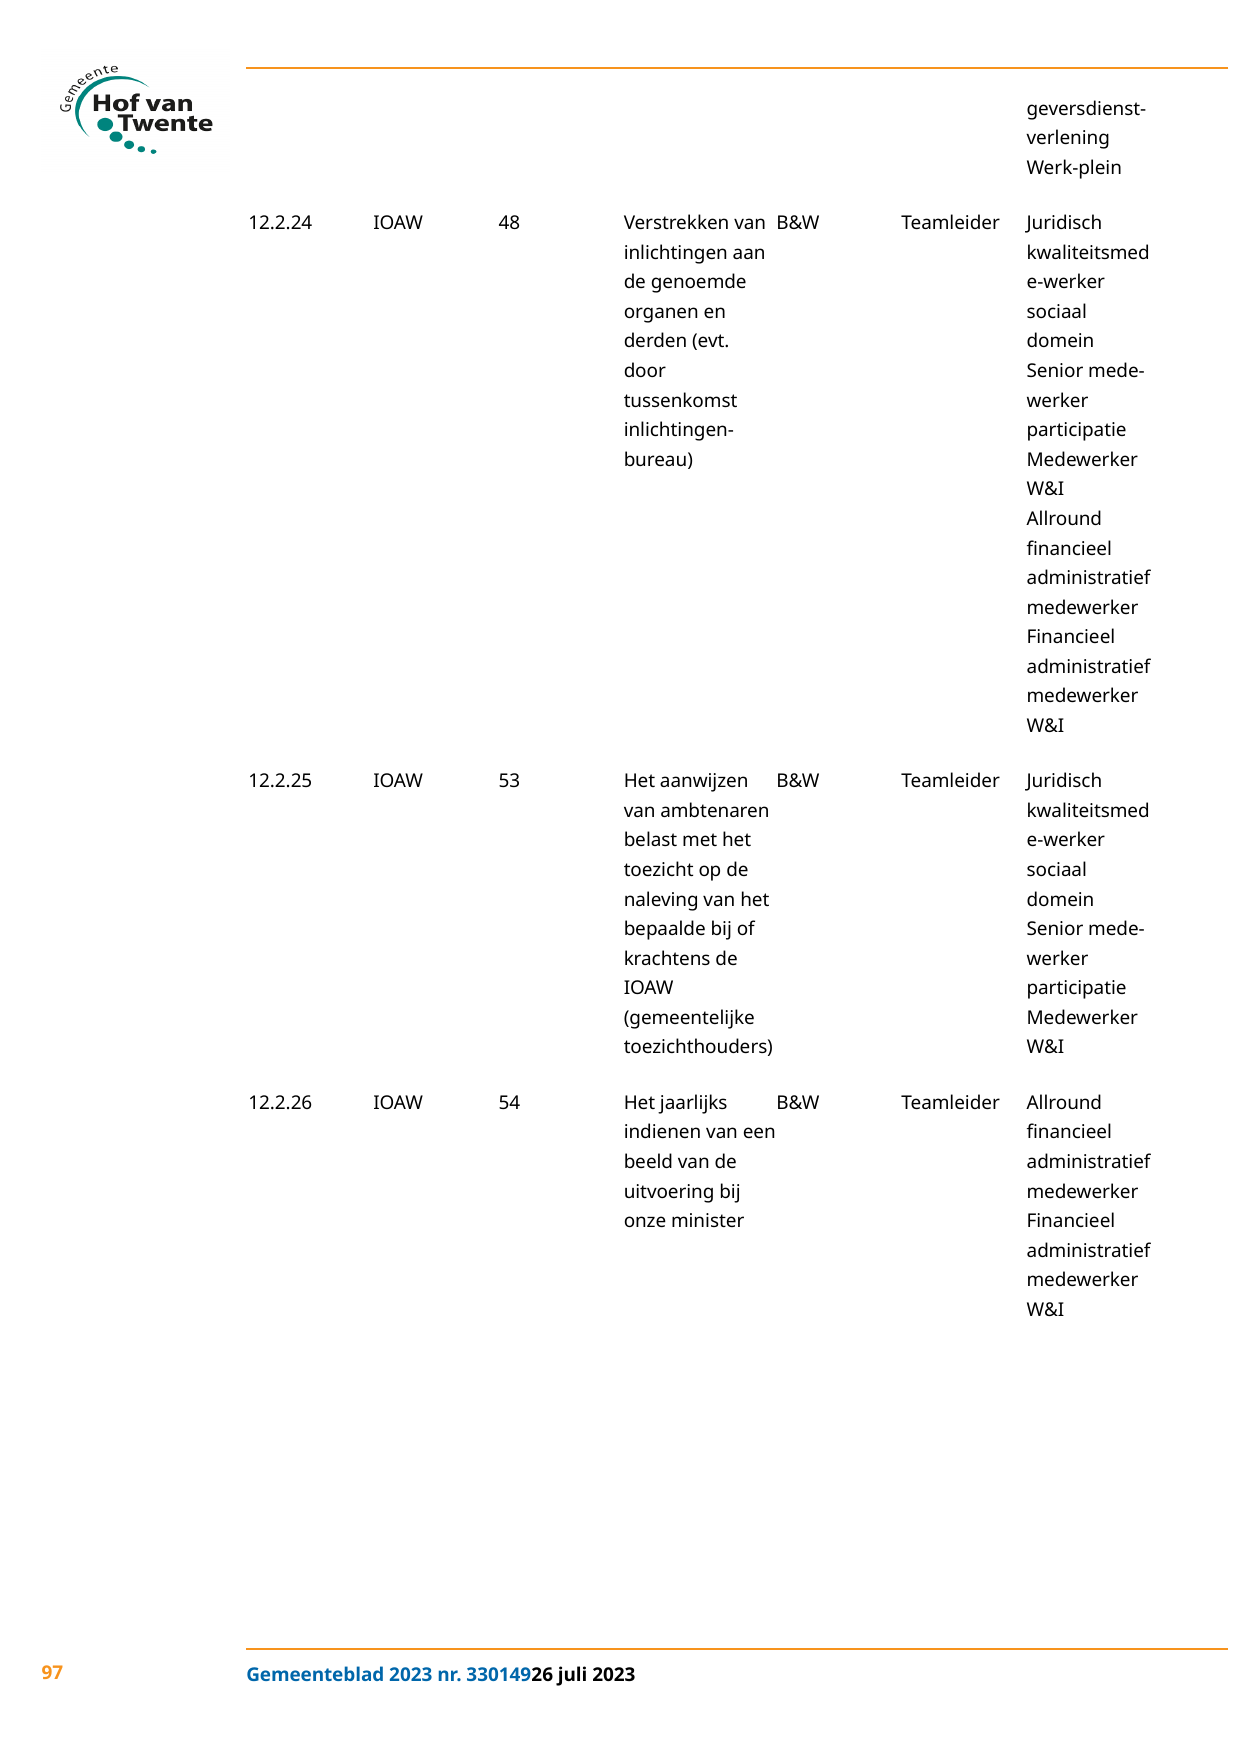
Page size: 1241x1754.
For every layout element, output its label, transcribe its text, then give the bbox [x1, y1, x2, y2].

table_cell B&W [776, 209, 901, 767]
table_cell [624, 95, 776, 209]
table_cell [373, 95, 498, 209]
table_cell Het aanwijzen van ambtenaren belast met het toezicht op de naleving van het bepaalde bij of krachtens de IOAW (gemeentelijke toezichthouders) [624, 768, 776, 1089]
table_cell 12.2.25 [248, 768, 373, 1089]
table_cell Juridisch kwaliteitsmede-werker sociaal domein Senior mede-werker participatie Medewerker W&I Allround financieel administratief medewerker Financieel administratief medewerker W&I [1026, 209, 1152, 767]
table_cell 53 [498, 768, 623, 1089]
table_cell 12.2.26 [248, 1089, 373, 1351]
table_cell [498, 95, 623, 209]
table_cell [776, 95, 901, 209]
table_cell Juridisch kwaliteitsmede-werker sociaal domein Senior mede-werker participatie Medewerker W&I [1026, 768, 1152, 1089]
table_cell B&W [776, 768, 901, 1089]
table_cell Het jaarlijks indienen van een beeld van de uitvoering bij onze minister [624, 1089, 776, 1351]
table_cell B&W [776, 1089, 901, 1351]
table_cell 12.2.24 [248, 209, 373, 767]
table_cell Verstrekken van inlichtingen aan de genoemde organen en derden (evt. door tussenkomst inlichtingen-bureau) [624, 209, 776, 767]
table_cell Teamleider [901, 1089, 1026, 1351]
table_cell 54 [498, 1089, 623, 1351]
table_cell 48 [498, 209, 623, 767]
table_cell IOAW [373, 209, 498, 767]
table_cell IOAW [373, 768, 498, 1089]
table_cell [901, 95, 1026, 209]
table_cell Teamleider [901, 209, 1026, 767]
picture [41, 47, 231, 172]
table_cell Teamleider [901, 768, 1026, 1089]
table_cell geversdienst-verlening Werk-plein [1026, 95, 1152, 209]
table_cell IOAW [373, 1089, 498, 1351]
table_cell [248, 95, 373, 209]
table_cell Allround financieel administratief medewerker Financieel administratief medewerker W&I [1026, 1089, 1152, 1351]
